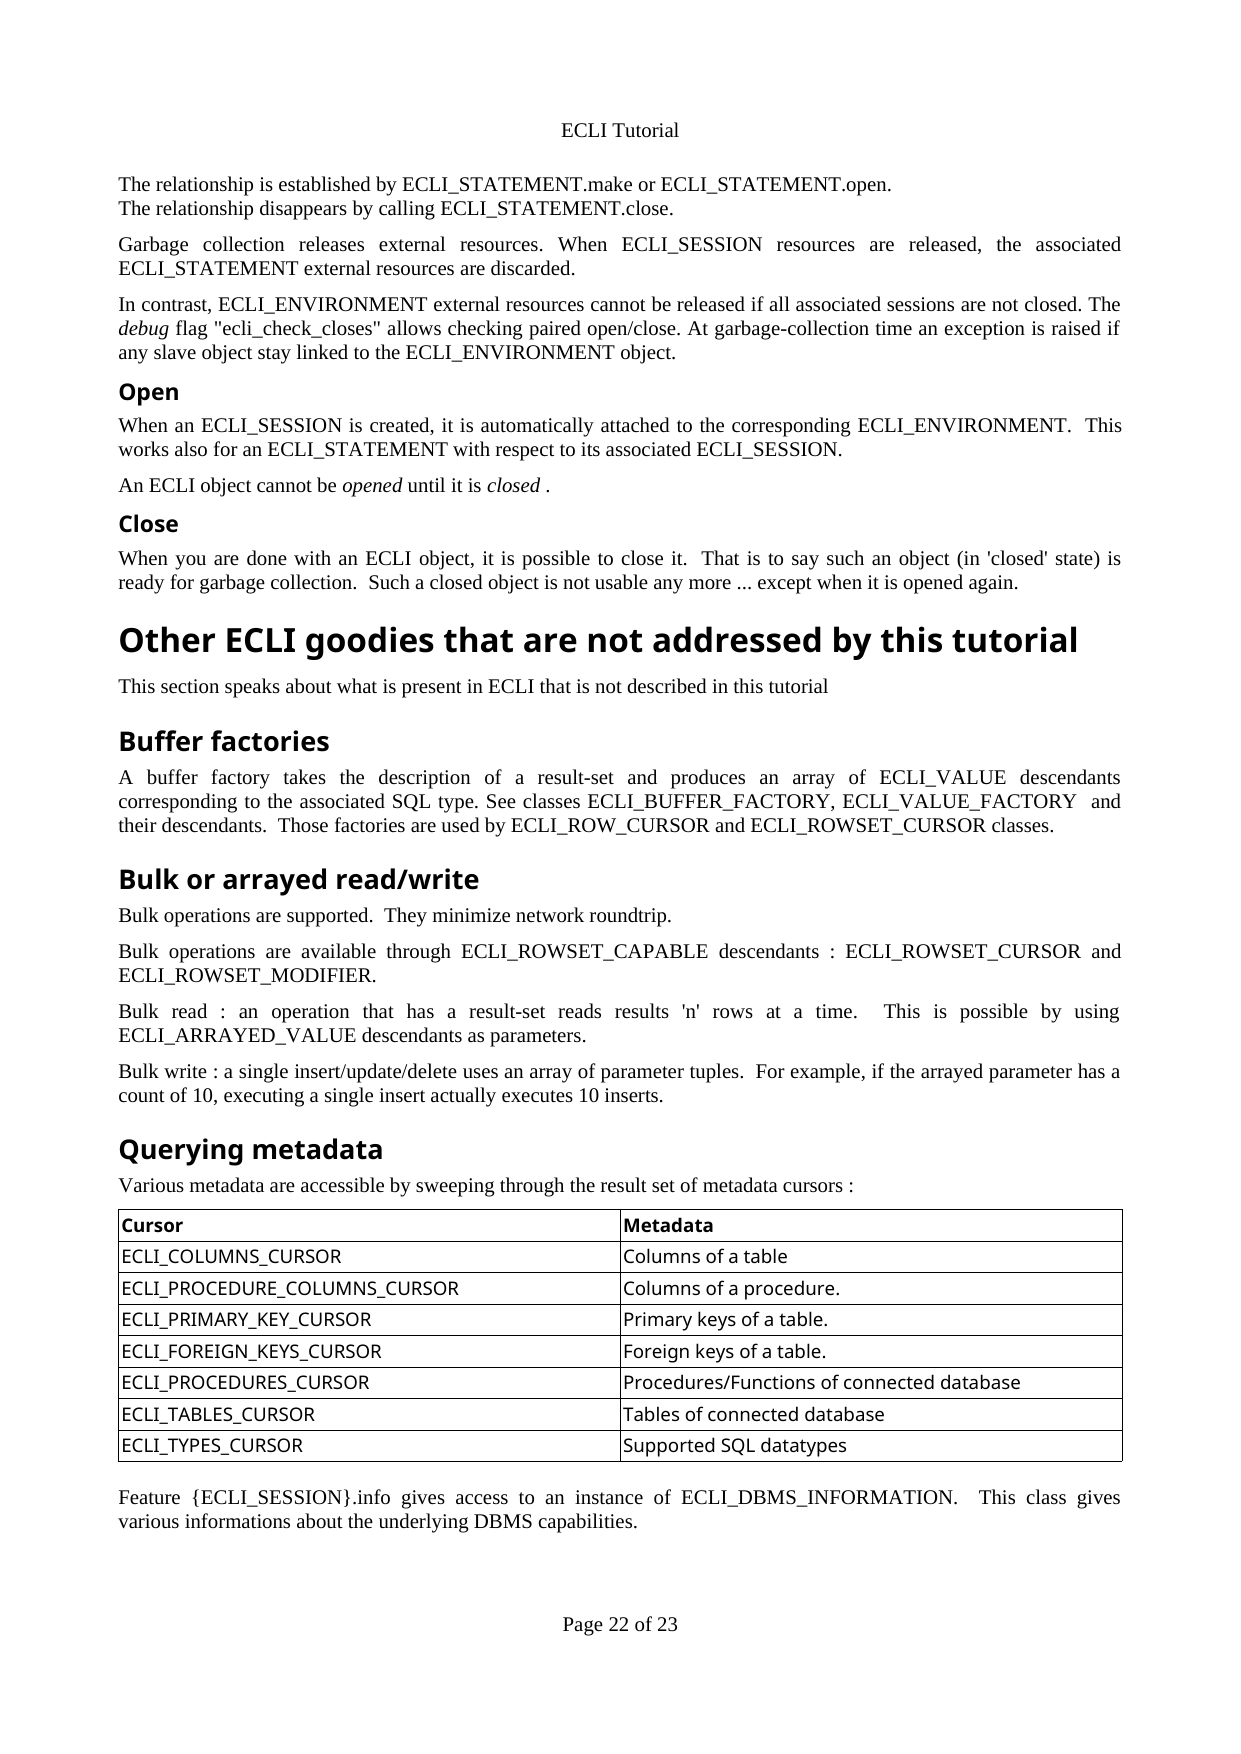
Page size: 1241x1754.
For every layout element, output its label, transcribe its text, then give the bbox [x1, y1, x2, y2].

text An ECLI object cannot be opened until it is closed . [118, 472, 1122, 497]
table_header Cursor [119, 1210, 620, 1241]
text In contrast, ECLI_ENVIRONMENT external resources cannot be released if all associated sessions are not closed. The debug flag "ecli_check_closes" allows checking paired open/close. At garbage-collection time an exception is raised if any slave object stay linked to the ECLI_ENVIRONMENT object. [118, 291, 1122, 364]
subtitle Querying metadata [118, 1131, 1122, 1167]
subtitle Buffer factories [118, 722, 1122, 759]
table_cell Foreign keys of a table. [621, 1336, 1122, 1367]
text Various metadata are accessible by sweeping through the result set of metadata cursors : [118, 1173, 1122, 1197]
text This section speaks about what is present in ECLI that is not described in this tutorial [118, 674, 1122, 698]
table_cell Columns of a table [621, 1242, 1122, 1272]
text When an ECLI_SESSION is created, it is automatically attached to the corresponding ECLI_ENVIRONMENT. This works also for an ECLI_STATEMENT with respect to its associated ECLI_SESSION. [118, 413, 1122, 461]
subtitle Open [118, 375, 1122, 407]
table_cell ECLI_TABLES_CURSOR [119, 1399, 620, 1429]
text The relationship is established by ECLI_STATEMENT.make or ECLI_STATEMENT.open. The relationship disappears by calling ECLI_STATEMENT.close. [118, 172, 1122, 220]
table_cell Supported SQL datatypes [621, 1431, 1122, 1461]
subtitle Other ECLI goodies that are not addressed by this tutorial [118, 617, 1122, 663]
text Feature {ECLI_SESSION}.info gives access to an instance of ECLI_DBMS_INFORMATION. This class gives various informations about the underlying DBMS capabilities. [118, 1485, 1122, 1533]
text Bulk write : a single insert/update/delete uses an array of parameter tuples. For example, if the arrayed parameter has a count of 10, executing a single insert actually executes 10 inserts. [118, 1059, 1122, 1107]
table_header Metadata [621, 1210, 1122, 1241]
text Garbage collection releases external resources. When ECLI_SESSION resources are released, the associated ECLI_STATEMENT external resources are discarded. [118, 232, 1122, 280]
text Bulk read : an operation that has a result-set reads results 'n' rows at a time. This is possible by using ECLI_ARRAYED_VALUE descendants as parameters. [118, 999, 1122, 1047]
table_cell Tables of connected database [621, 1399, 1122, 1429]
subtitle Bulk or arrayed read/write [118, 861, 1122, 897]
subtitle Close [118, 508, 1122, 539]
text Bulk operations are available through ECLI_ROWSET_CAPABLE descendants : ECLI_ROWSET_CURSOR and ECLI_ROWSET_MODIFIER. [118, 939, 1122, 987]
table_cell ECLI_PROCEDURE_COLUMNS_CURSOR [119, 1273, 620, 1304]
table_cell ECLI_PROCEDURES_CURSOR [119, 1368, 620, 1398]
table_cell ECLI_PRIMARY_KEY_CURSOR [119, 1305, 620, 1335]
table_cell Primary keys of a table. [621, 1305, 1122, 1335]
text A buffer factory takes the description of a result-set and produces an array of ECLI_VALUE descendants corresponding to the associated SQL type. See classes ECLI_BUFFER_FACTORY, ECLI_VALUE_FACTORY and their descendants. Those factories are used by ECLI_ROW_CURSOR and ECLI_ROWSET_CURSOR classes. [118, 765, 1122, 837]
text When you are done with an ECLI object, it is possible to close it. That is to say such an object (in 'closed' state) is ready for garbage collection. Such a closed object is not usable any more ... except when it is opened again. [118, 546, 1122, 594]
table_cell ECLI_COLUMNS_CURSOR [119, 1242, 620, 1272]
table_cell ECLI_FOREIGN_KEYS_CURSOR [119, 1336, 620, 1367]
text Bulk operations are supported. They minimize network roundtrip. [118, 903, 1122, 927]
table_cell ECLI_TYPES_CURSOR [119, 1431, 620, 1461]
table_cell Procedures/Functions of connected database [621, 1368, 1122, 1398]
table_cell Columns of a procedure. [621, 1273, 1122, 1304]
